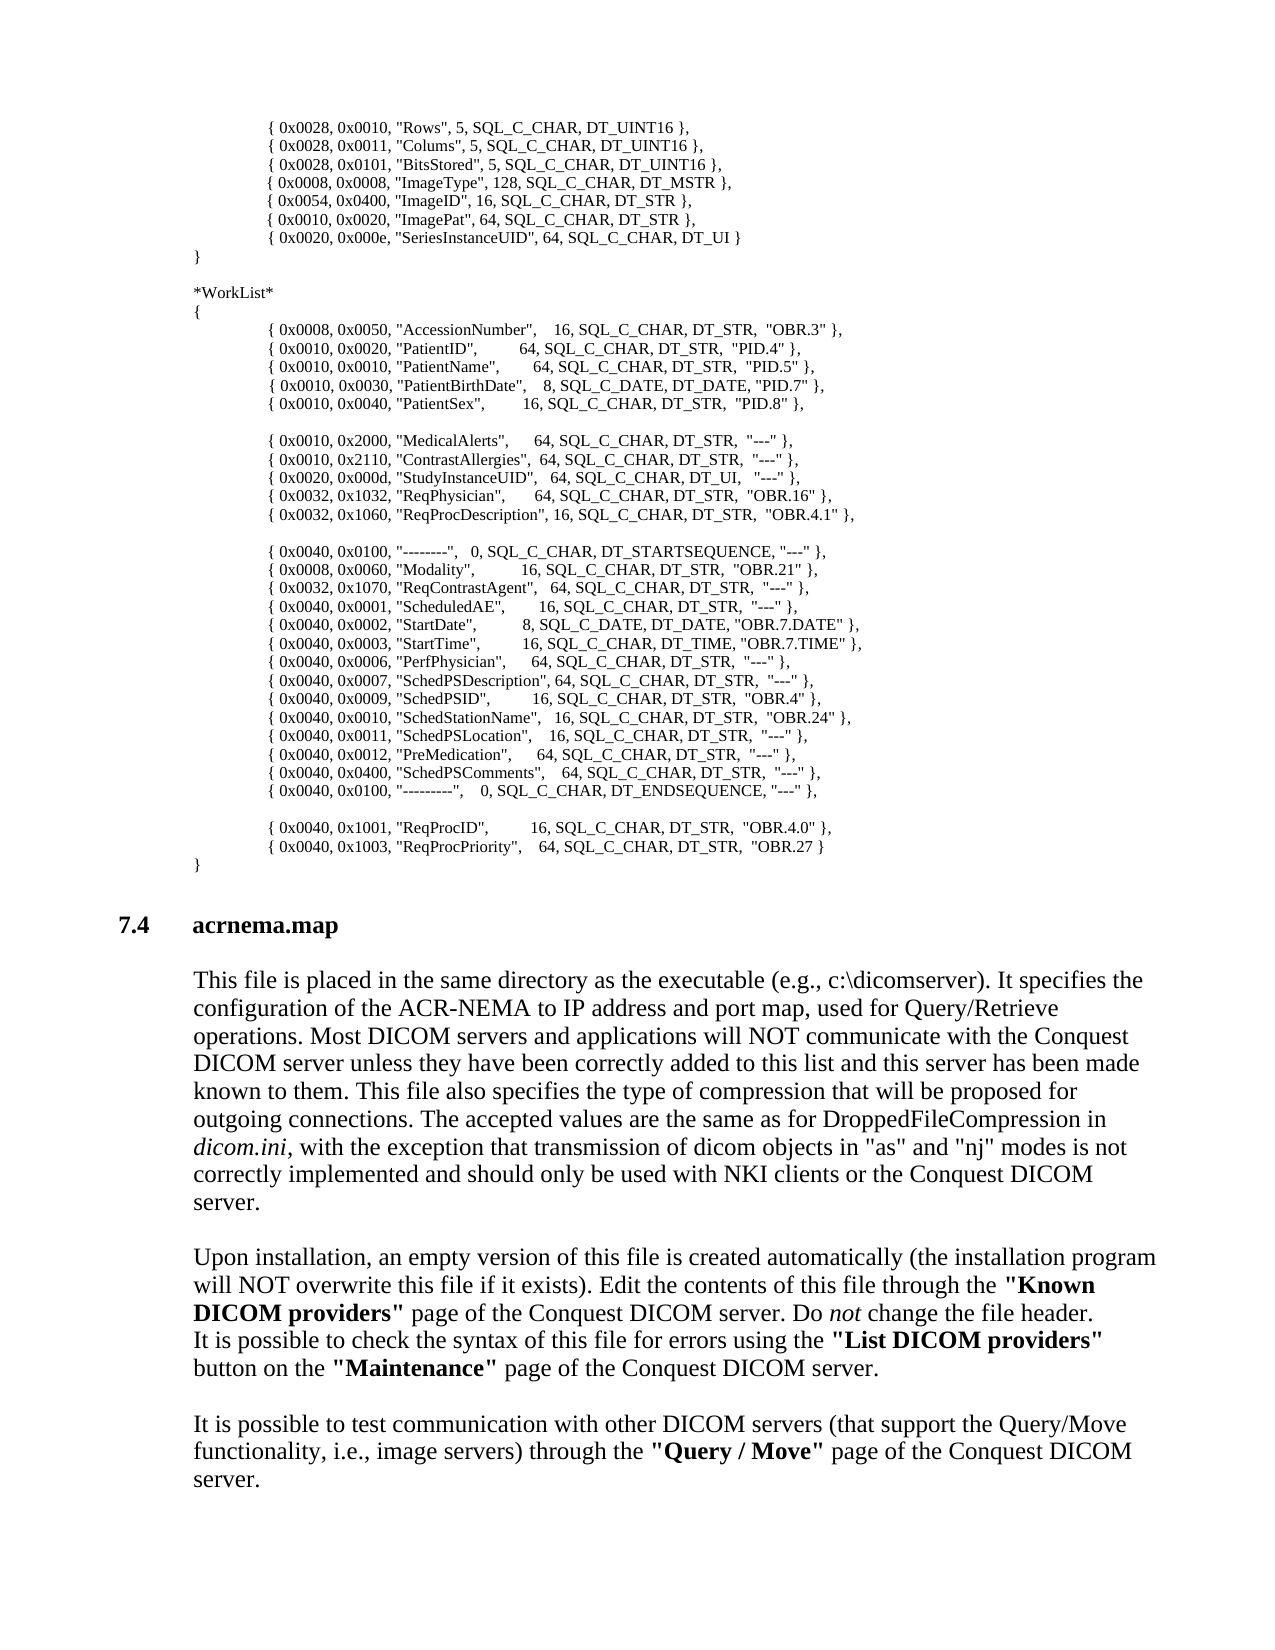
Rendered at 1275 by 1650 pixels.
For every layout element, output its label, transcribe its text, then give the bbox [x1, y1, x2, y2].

text It is possible to check the syntax of this file for errors using the "List DICOM providers" button on the "Maintenance" page of the Conquest DICOM server. [193, 1327, 1157, 1382]
text { 0x0010, 0x0020, "PatientID", 64, SQL_C_CHAR, DT_STR, "PID.4" }, [193, 339, 1157, 358]
text { 0x0040, 0x0100, "---------", 0, SQL_C_CHAR, DT_ENDSEQUENCE, "---" }, [193, 782, 1157, 800]
text *WorkList* [193, 284, 1157, 302]
text 7.4 acrnema.map [118, 911, 1157, 939]
text { 0x0040, 0x0012, "PreMedication", 64, SQL_C_CHAR, DT_STR, "---" }, [193, 745, 1157, 763]
text It is possible to test communication with other DICOM servers (that support the Query/Move functionality, i.e., image servers) through the "Query / Move" page of the Conquest DICOM server. [193, 1410, 1157, 1493]
text { 0x0010, 0x2110, "ContrastAllergies", 64, SQL_C_CHAR, DT_STR, "---" }, [193, 450, 1157, 468]
text { 0x0020, 0x000e, "SeriesInstanceUID", 64, SQL_C_CHAR, DT_UI } [193, 229, 1157, 247]
text { 0x0040, 0x1003, "ReqProcPriority", 64, SQL_C_CHAR, DT_STR, "OBR.27 } [193, 837, 1157, 856]
text { 0x0040, 0x0010, "SchedStationName", 16, SQL_C_CHAR, DT_STR, "OBR.24" }, [193, 708, 1157, 727]
text { 0x0040, 0x0003, "StartTime", 16, SQL_C_CHAR, DT_TIME, "OBR.7.TIME" }, [193, 634, 1157, 653]
text { 0x0040, 0x0011, "SchedPSLocation", 16, SQL_C_CHAR, DT_STR, "---" }, [193, 727, 1157, 745]
text { 0x0040, 0x0002, "StartDate", 8, SQL_C_DATE, DT_DATE, "OBR.7.DATE" }, [193, 616, 1157, 634]
text { 0x0040, 0x0400, "SchedPSComments", 64, SQL_C_CHAR, DT_STR, "---" }, [193, 763, 1157, 782]
text { 0x0054, 0x0400, "ImageID", 16, SQL_C_CHAR, DT_STR }, [118, 192, 1157, 210]
text } [193, 856, 1157, 874]
text { 0x0040, 0x0006, "PerfPhysician", 64, SQL_C_CHAR, DT_STR, "---" }, [193, 653, 1157, 671]
text { [193, 302, 1157, 321]
text { 0x0010, 0x0010, "PatientName", 64, SQL_C_CHAR, DT_STR, "PID.5" }, [193, 358, 1157, 376]
text } [193, 247, 1157, 266]
text { 0x0020, 0x000d, "StudyInstanceUID", 64, SQL_C_CHAR, DT_UI, "---" }, [193, 468, 1157, 487]
text { 0x0040, 0x1001, "ReqProcID", 16, SQL_C_CHAR, DT_STR, "OBR.4.0" }, [193, 819, 1157, 837]
text { 0x0028, 0x0010, "Rows", 5, SQL_C_CHAR, DT_UINT16 }, [193, 118, 1157, 137]
text Upon installation, an empty version of this file is created automatically (the installation program will NOT overwrite this file if it exists). Edit the contents of this file through the "Known DICOM providers" page of the Conquest DICOM server. Do not change the file header. [193, 1243, 1157, 1327]
text { 0x0040, 0x0100, "--------", 0, SQL_C_CHAR, DT_STARTSEQUENCE, "---" }, [193, 542, 1157, 561]
text { 0x0040, 0x0007, "SchedPSDescription", 64, SQL_C_CHAR, DT_STR, "---" }, [193, 671, 1157, 690]
text { 0x0028, 0x0011, "Colums", 5, SQL_C_CHAR, DT_UINT16 }, [193, 137, 1157, 155]
text { 0x0010, 0x2000, "MedicalAlerts", 64, SQL_C_CHAR, DT_STR, "---" }, [193, 432, 1157, 450]
text This file is placed in the same directory as the executable (e.g., c:\dicomserver). It specifies the configuration of the ACR-NEMA to IP address and port map, used for Query/Retrieve operations. Most DICOM servers and applications will NOT communicate with the Conquest DICOM server unless they have been correctly added to this list and this server has been made known to them. This file also specifies the type of compression that will be proposed for outgoing connections. The accepted values are the same as for DroppedFileCompression in dicom.ini, with the exception that transmission of dicom objects in "as" and "nj" modes is not correctly implemented and should only be used with NKI clients or the Conquest DICOM server. [193, 966, 1157, 1216]
text { 0x0028, 0x0101, "BitsStored", 5, SQL_C_CHAR, DT_UINT16 }, [193, 155, 1157, 173]
text { 0x0032, 0x1060, "ReqProcDescription", 16, SQL_C_CHAR, DT_STR, "OBR.4.1" }, [193, 505, 1157, 524]
text { 0x0032, 0x1070, "ReqContrastAgent", 64, SQL_C_CHAR, DT_STR, "---" }, [193, 579, 1157, 597]
text { 0x0010, 0x0040, "PatientSex", 16, SQL_C_CHAR, DT_STR, "PID.8" }, [193, 395, 1157, 413]
text { 0x0032, 0x1032, "ReqPhysician", 64, SQL_C_CHAR, DT_STR, "OBR.16" }, [193, 487, 1157, 505]
text { 0x0040, 0x0009, "SchedPSID", 16, SQL_C_CHAR, DT_STR, "OBR.4" }, [193, 690, 1157, 708]
text { 0x0008, 0x0008, "ImageType", 128, SQL_C_CHAR, DT_MSTR }, [118, 173, 1157, 192]
text { 0x0040, 0x0001, "ScheduledAE", 16, SQL_C_CHAR, DT_STR, "---" }, [193, 597, 1157, 616]
text { 0x0010, 0x0030, "PatientBirthDate", 8, SQL_C_DATE, DT_DATE, "PID.7" }, [193, 376, 1157, 395]
text { 0x0010, 0x0020, "ImagePat", 64, SQL_C_CHAR, DT_STR }, [118, 210, 1157, 229]
text { 0x0008, 0x0060, "Modality", 16, SQL_C_CHAR, DT_STR, "OBR.21" }, [193, 561, 1157, 579]
text { 0x0008, 0x0050, "AccessionNumber", 16, SQL_C_CHAR, DT_STR, "OBR.3" }, [193, 321, 1157, 339]
